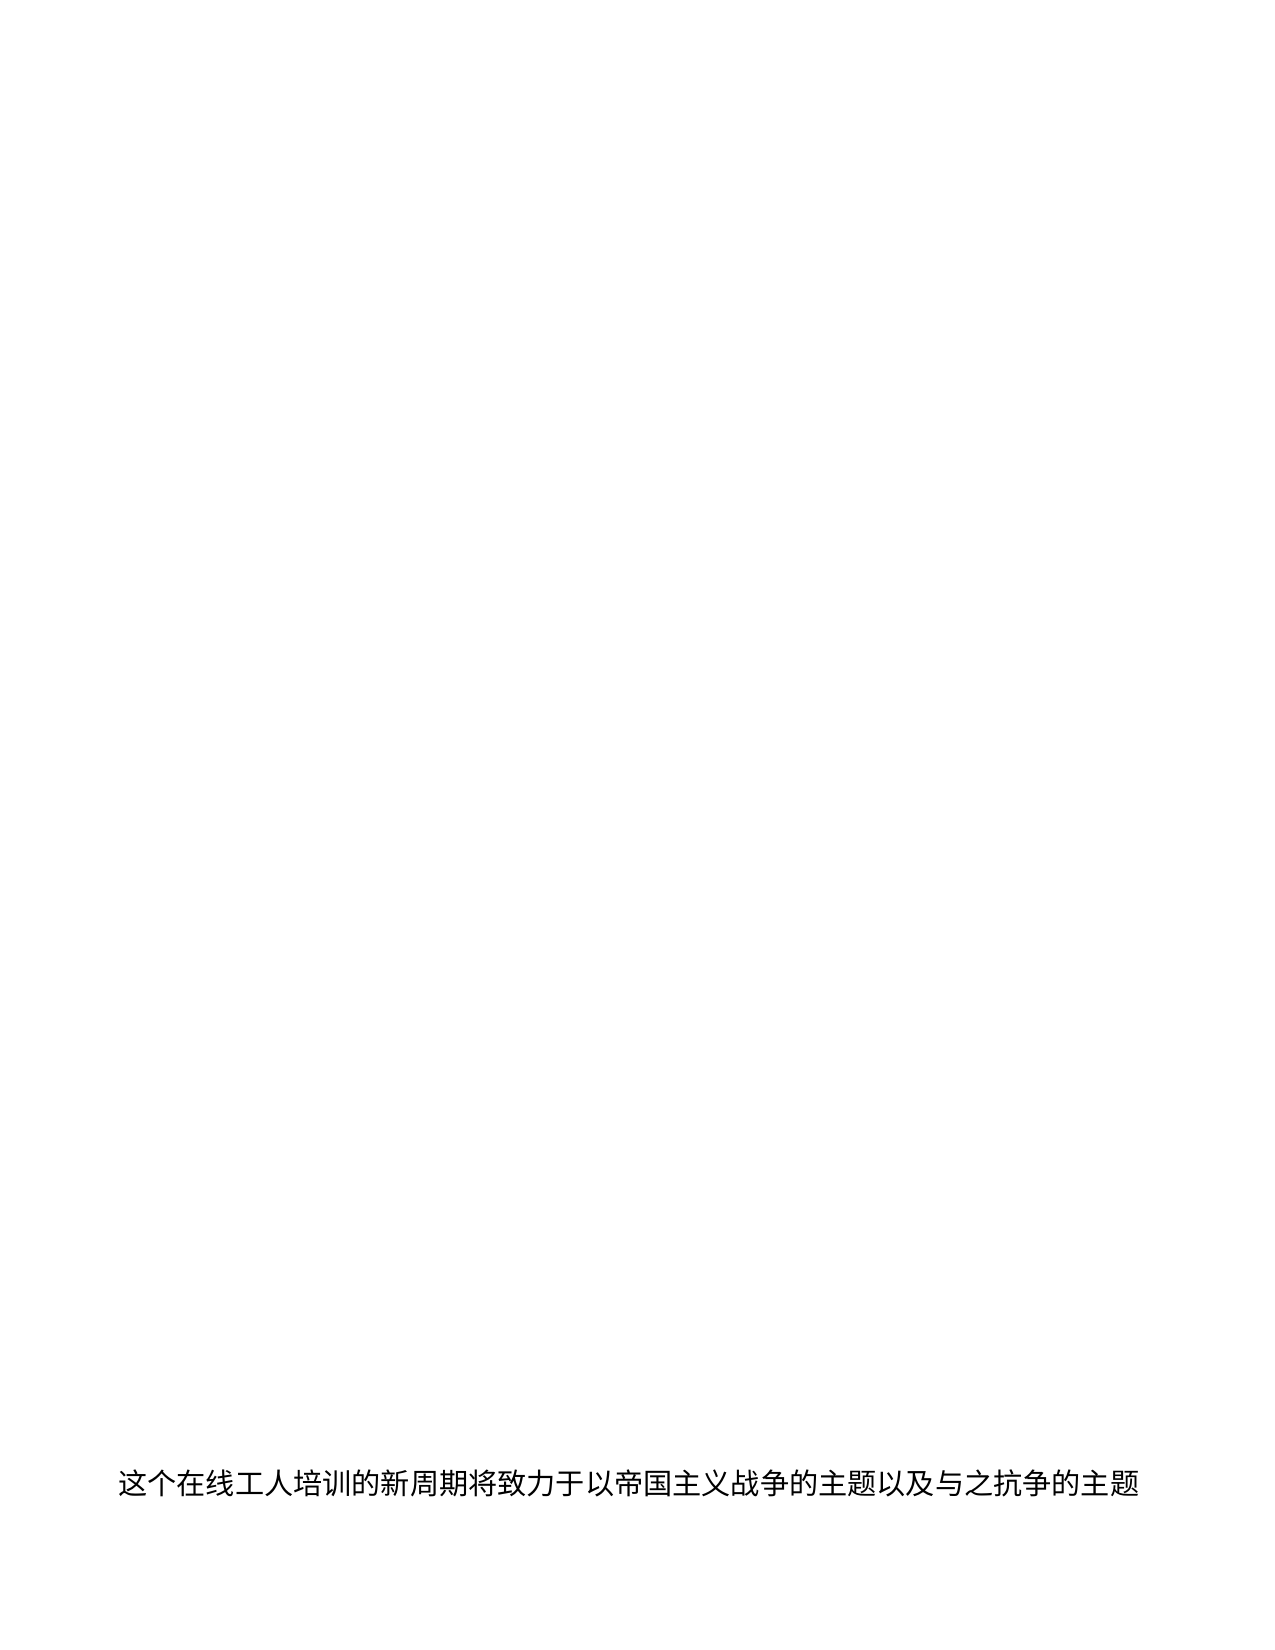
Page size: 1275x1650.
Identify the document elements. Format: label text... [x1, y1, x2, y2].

text 这个在线工人培训的新周期将致力于以帝国主义战争的主题以及与之抗争的主题 [118, 118, 1157, 1503]
